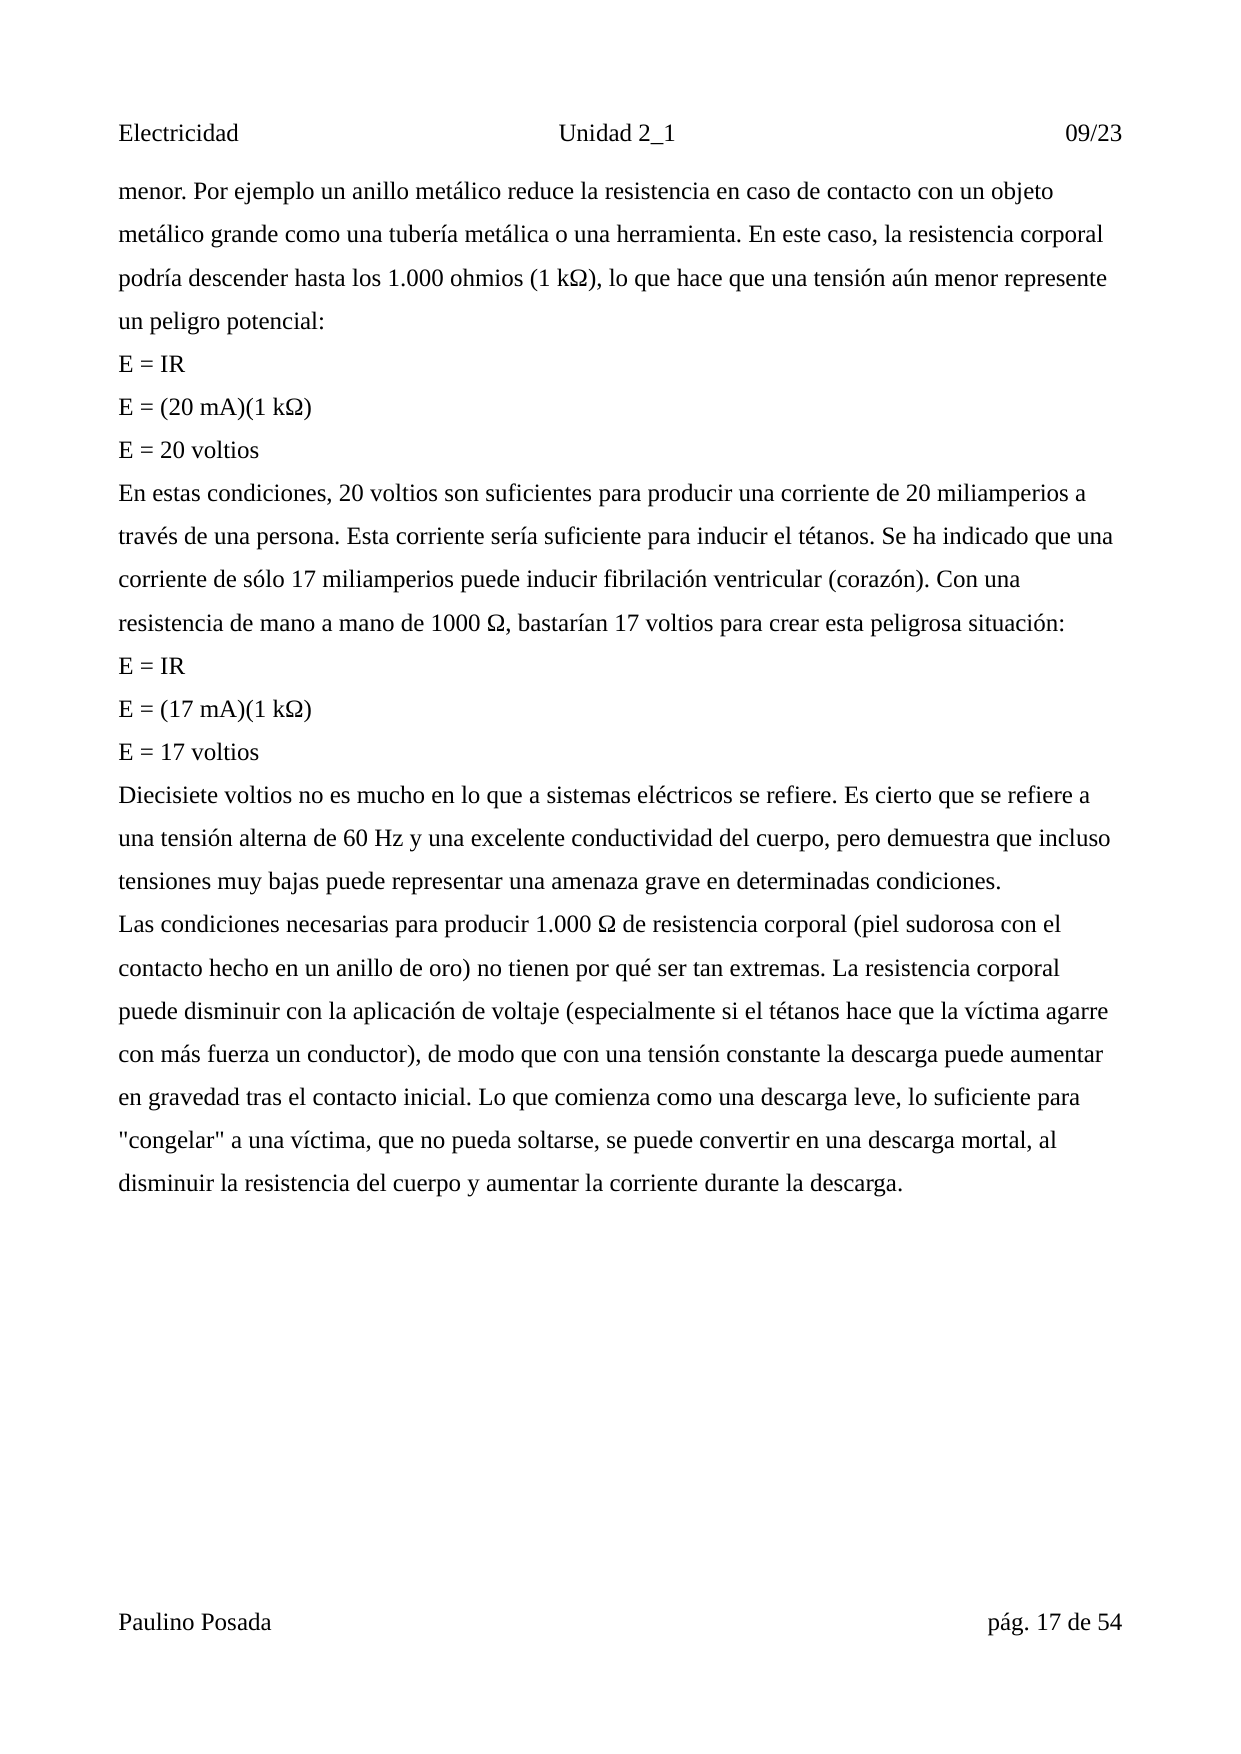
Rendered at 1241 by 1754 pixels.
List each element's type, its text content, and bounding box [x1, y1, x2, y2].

text E = IR [118, 349, 1122, 378]
text E = (20 mA)(1 kΩ) [118, 392, 1122, 421]
text disminuir la resistencia del cuerpo y aumentar la corriente durante la descarga. [118, 1168, 1122, 1197]
text E = 20 voltios [118, 435, 1122, 464]
text Diecisiete voltios no es mucho en lo que a sistemas eléctricos se refiere. Es cierto que se refiere a una tensión alterna de 60 Hz y una excelente conductividad del cuerpo, pero demuestra que incluso tensiones muy bajas puede representar una amenaza grave en determinadas condiciones. [118, 780, 1122, 895]
text En estas condiciones, 20 voltios son suficientes para producir una corriente de 20 miliamperios a través de una persona. Esta corriente sería suficiente para inducir el tétanos. Se ha indicado que una corriente de sólo 17 miliamperios puede inducir fibrilación ventricular (corazón). Con una resistencia de mano a mano de 1000 Ω, bastarían 17 voltios para crear esta peligrosa situación: [118, 478, 1122, 636]
text Las condiciones necesarias para producir 1.000 Ω de resistencia corporal (piel sudorosa con el contacto hecho en un anillo de oro) no tienen por qué ser tan extremas. La resistencia corporal puede disminuir con la aplicación de voltaje (especialmente si el tétanos hace que la víctima agarre con más fuerza un conductor), de modo que con una tensión constante la descarga puede aumentar en gravedad tras el contacto inicial. Lo que comienza como una descarga leve, lo suficiente para "congelar" a una víctima, que no pueda soltarse, se puede convertir en una descarga mortal, al [118, 909, 1122, 1154]
text E = IR [118, 651, 1122, 679]
text menor. Por ejemplo un anillo metálico reduce la resistencia en caso de contacto con un objeto metálico grande como una tubería metálica o una herramienta. En este caso, la resistencia corporal podría descender hasta los 1.000 ohmios (1 kΩ), lo que hace que una tensión aún menor represente un peligro potencial: [118, 176, 1122, 334]
text E = 17 voltios [118, 737, 1122, 766]
text E = (17 mA)(1 kΩ) [118, 694, 1122, 723]
